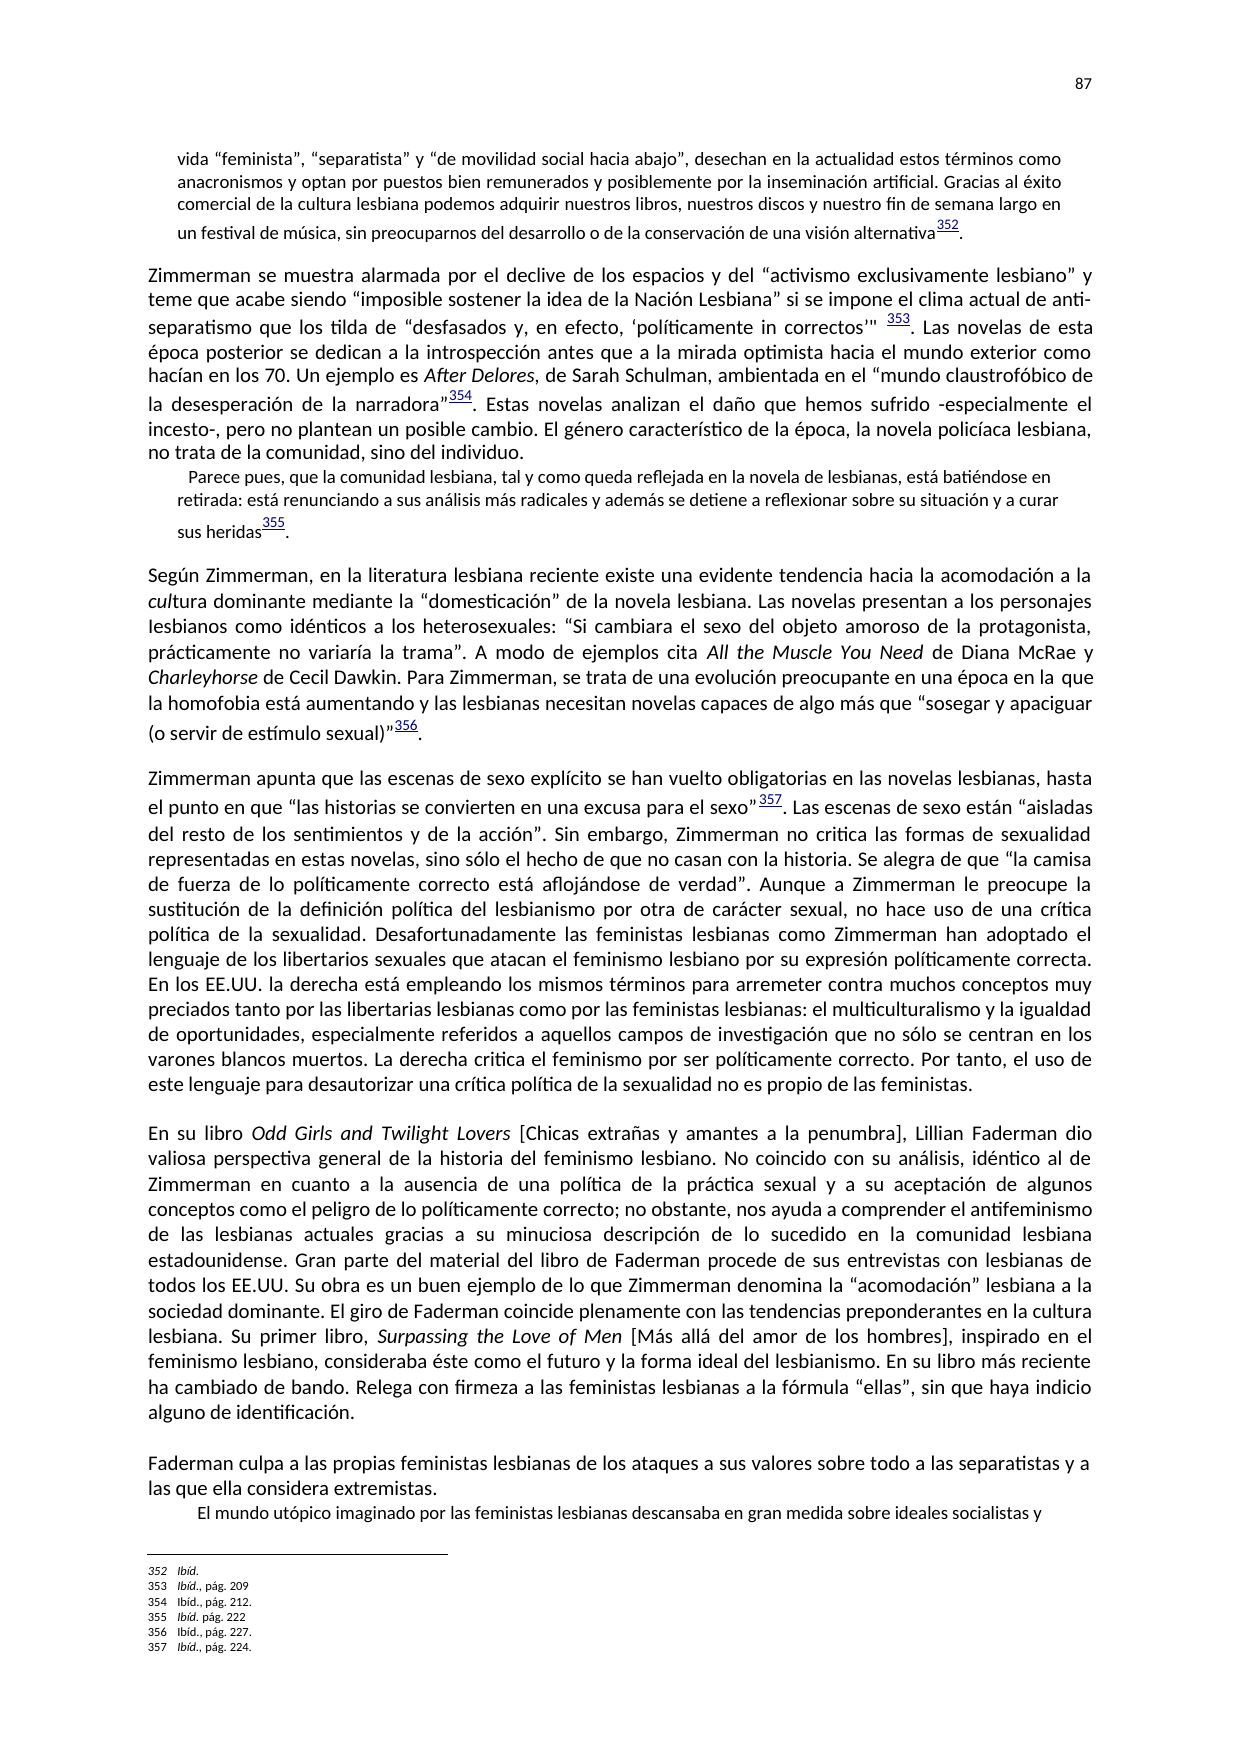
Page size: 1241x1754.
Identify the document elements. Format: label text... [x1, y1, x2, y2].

list Ibíd., pág. 212. [148, 1594, 1094, 1609]
text El mundo utópico imaginado por las feministas lesbianas descansaba en gran medida sobre ideales socialistas y [148, 1501, 1092, 1524]
list Ibíd., pág. 224. [148, 1639, 1094, 1654]
text vida “feminista”, “separatista” y “de movilidad social hacia abajo”, desechan en la actualidad estos términos como anacronismos y optan por puestos bien remunerados y posiblemente por la inseminación artificial. Gracias al éxito comercial de la cultura lesbiana podemos adquirir nuestros libros, nuestros discos y nuestro fin de semana largo en un festival de música, sin preocuparnos del desarrollo o de la conservación de una visión alternativa352. [177, 147, 1062, 246]
list Ibíd. pág. 222 [148, 1609, 1094, 1624]
text Zimmerman apunta que las escenas de sexo explícito se han vuelto obligatorias en las novelas lesbianas, hasta el punto en que “las historias se convierten en una excusa para el sexo”357. Las escenas de sexo están “aisladas del resto de los sentimientos y de la acción”. Sin embargo, Zimmerman no critica las formas de sexualidad representadas en estas novelas, sino sólo el hecho de que no casan con la historia. Se alegra de que “la camisa de fuerza de lo políticamente correcto está aflojándose de verdad”. Aunque a Zimmerman le preocupe la sustitución de la definición política del lesbianismo por otra de carácter sexual, no hace uso de una crítica política de la sexualidad. Desafortunadamente las feministas lesbianas como Zimmerman han adoptado el lenguaje de los libertarios sexuales que atacan el feminismo lesbiano por su expresión políticamente correcta. En los EE.UU. la derecha está empleando los mismos términos para arremeter contra muchos conceptos muy preciados tanto por las libertarias lesbianas como por las feministas lesbianas: el multiculturalismo y la igualdad de oportunidades, especialmente referidos a aquellos campos de investigación que no sólo se centran en los varones blancos muertos. La derecha critica el feminismo por ser políticamente correcto. Por tanto, el uso de este lenguaje para desautorizar una crítica política de la sexualidad no es propio de las feministas. [148, 765, 1094, 1096]
text Parece pues, que la comunidad lesbiana, tal y como queda reflejada en la novela de lesbianas, está batiéndose en [148, 466, 1092, 488]
list Ibíd. [148, 1563, 1094, 1578]
text retirada: está renunciando a sus análisis más radicales y además se detiene a reflexionar sobre su situación y a curar sus heridas355. [177, 488, 1062, 544]
text Zimmerman se muestra alarmada por el declive de los espacios y del “activismo exclusivamente lesbiano” y teme que acabe siendo “imposible sostener la idea de la Nación Lesbiana” si se impone el clima actual de anti-separatismo que los tilda de “desfasados y, en efecto, ‘políticamente in correctos’" 353. Las novelas de esta época posterior se dedican a la introspección antes que a la mirada optimista hacia el mundo exterior como hacían en los 70. Un ejemplo es After Delores, de Sarah Schulman, ambientada en el “mundo claustrofóbico de la desesperación de la narradora”354. Estas novelas analizan el daño que hemos sufrido -especialmente el incesto-, pero no plantean un posible cambio. El género característico de la época, la novela policíaca lesbiana, no trata de la comunidad, sino del individuo. [148, 264, 1094, 465]
text Según Zimmerman, en la literatura lesbiana reciente existe una evidente tendencia hacia la acomodación a la cultura dominante mediante la “domesticación” de la novela lesbiana. Las novelas presentan a los personajes Iesbianos como idénticos a los heterosexuales: “Si cambiara el sexo del objeto amoroso de la protagonista, prácticamente no variaría la trama”. A modo de ejemplos cita All the Muscle You Need de Diana McRae y Charleyhorse de Cecil Dawkin. Para Zimmerman, se trata de una evolución preocupante en una época en la que la homofobia está aumentando y las lesbianas necesitan novelas capaces de algo más que “sosegar y apaciguar (o servir de estímulo sexual)”356. [148, 563, 1094, 747]
list Ibíd., pág. 227. [148, 1625, 1094, 1639]
text En su libro Odd Girls and Twilight Lovers [Chicas extrañas y amantes a la penumbra], Lillian Faderman dio valiosa perspectiva general de la historia del feminismo lesbiano. No coincido con su análisis, idéntico al de Zimmerman en cuanto a la ausencia de una política de la práctica sexual y a su aceptación de algunos conceptos como el peligro de lo políticamente correcto; no obstante, nos ayuda a comprender el antifeminismo de las lesbianas actuales gracias a su minuciosa descripción de lo sucedido en la comunidad lesbiana estadounidense. Gran parte del material del libro de Faderman procede de sus entrevistas con lesbianas de todos los EE.UU. Su obra es un buen ejemplo de lo que Zimmerman denomina la “acomodación” lesbiana a la sociedad dominante. El giro de Faderman coincide plenamente con las tendencias preponderantes en la cultura lesbiana. Su primer libro, Surpassing the Love of Men [Más allá del amor de los hombres], inspirado en el feminismo lesbiano, consideraba éste como el futuro y la forma ideal del lesbianismo. En su libro más reciente ha cambiado de bando. Relega con firmeza a las feministas lesbianas a la fórmula “ellas”, sin que haya indicio alguno de identificación. [148, 1120, 1094, 1425]
text 87 [1075, 73, 1094, 94]
text Faderman culpa a las propias feministas lesbianas de los ataques a sus valores sobre todo a las separatistas y a las que ella considera extremistas. [148, 1450, 1092, 1501]
list Ibíd., pág. 209 [148, 1578, 1094, 1594]
